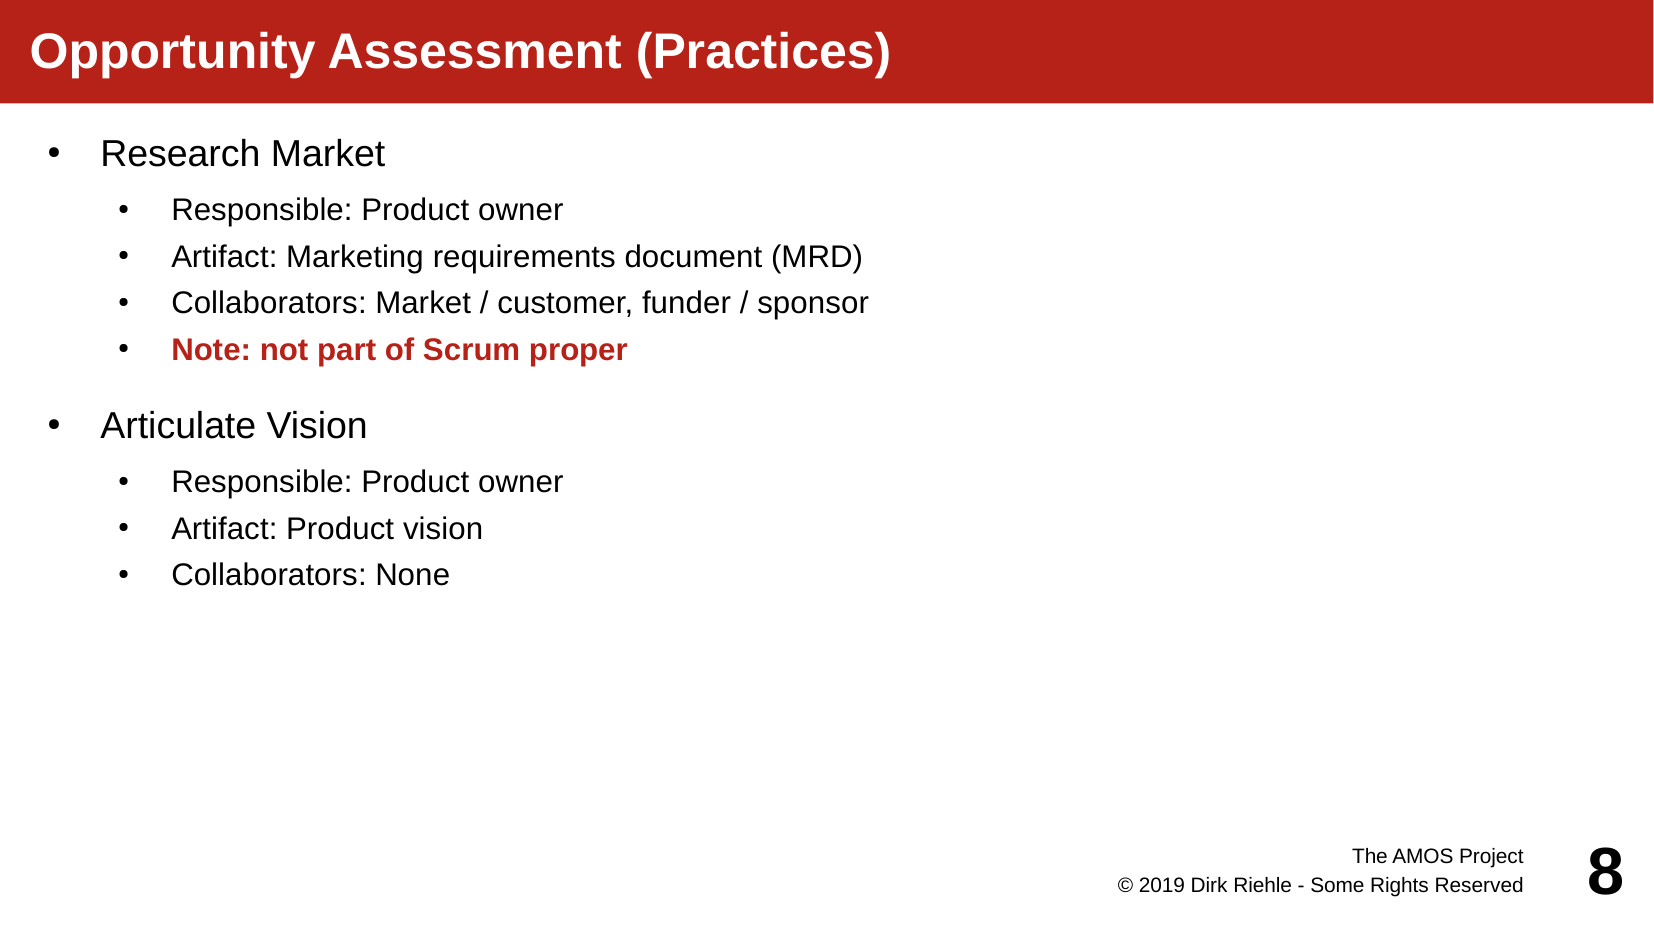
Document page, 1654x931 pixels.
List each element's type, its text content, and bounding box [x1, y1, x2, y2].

title Opportunity Assessment (Practices) [0, 0, 1654, 104]
list Research Market Responsible: Product owner Artifact: Marketing requirements document (MRD) Collaborators: Market / customer, funder / sponsor Note: not part of Scrum proper Articulate Vision Responsible: Product owner Artifact: Product vision Collaborators: None [29, 132, 1625, 798]
